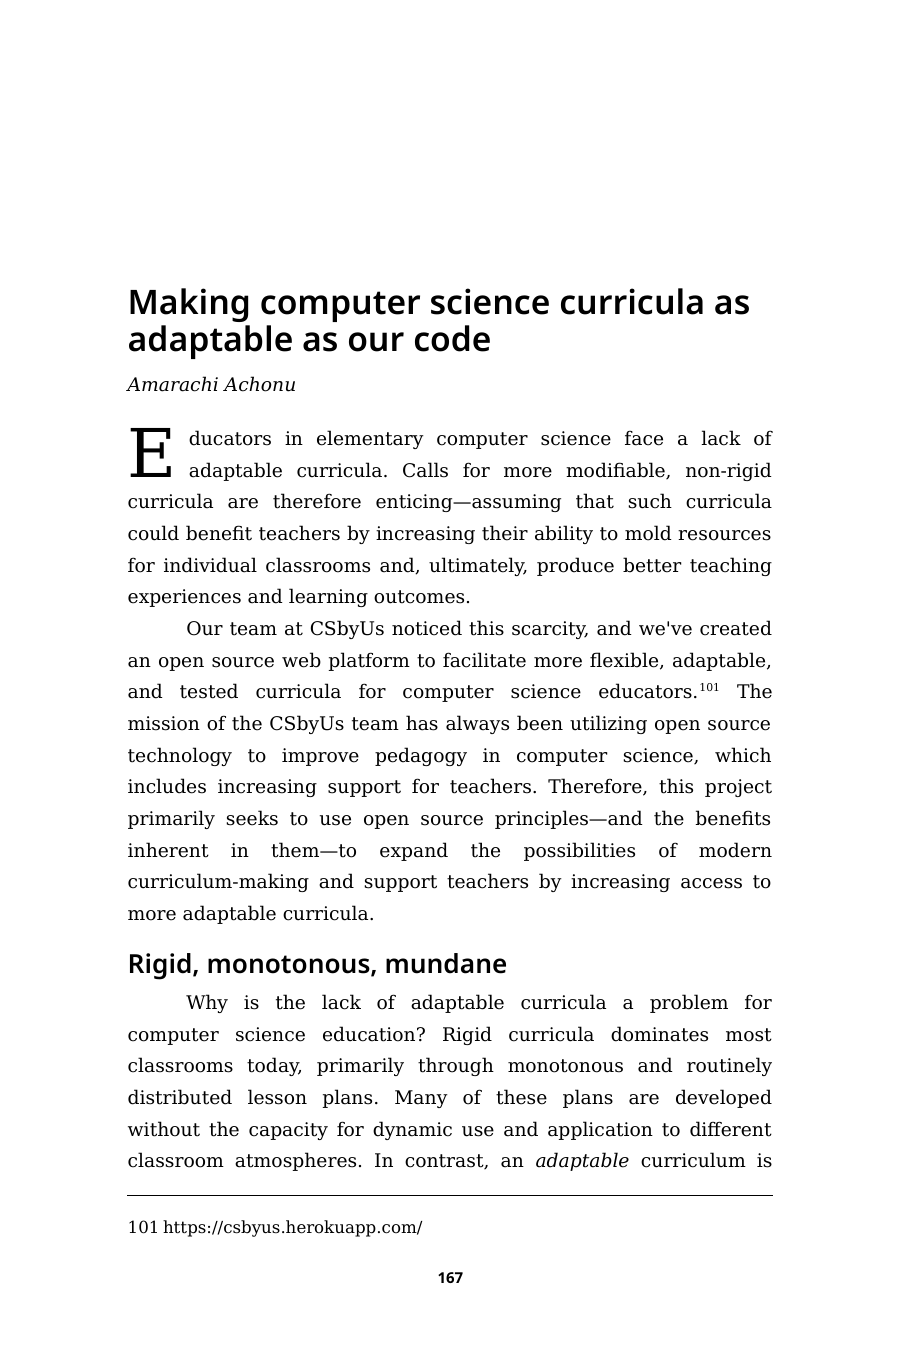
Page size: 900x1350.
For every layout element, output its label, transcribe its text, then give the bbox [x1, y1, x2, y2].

text Our team at CSbyUs noticed this scarcity, and we've created an open source web platform to facilitate more flexible, adaptable, and tested curricula for computer science educators. The mission of the CSbyUs team has always been utilizing open source technology to improve pedagogy in computer science, which includes increasing support for teachers. Therefore, this project primarily seeks to use open source principles—and the benefits inherent in them—to expand the possibilities of modern curriculum-making and support teachers by increasing access to more adaptable curricula. [127, 618, 772, 925]
text Amarachi Achonu [127, 374, 772, 396]
text Educators in elementary computer science face a lack of adaptable curricula. Calls for more modifiable, non-rigid curricula are therefore enticing—assuming that such curricula could benefit teachers by increasing their ability to mold resources for individual classrooms and, ultimately, produce better teaching experiences and learning outcomes. [127, 428, 772, 608]
subtitle Rigid, monotonous, mundane [127, 949, 772, 979]
text Why is the lack of adaptable curricula a problem for computer science education? Rigid curricula dominates most classrooms today, primarily through monotonous and routinely distributed lesson plans. Many of these plans are developed without the capacity for dynamic use and application to different classroom atmospheres. In contrast, an adaptable curriculum is [127, 992, 772, 1172]
subtitle Making computer science curricula as adaptable as our code [127, 283, 772, 361]
text https://csbyus.herokuapp.com/ [127, 1218, 772, 1237]
